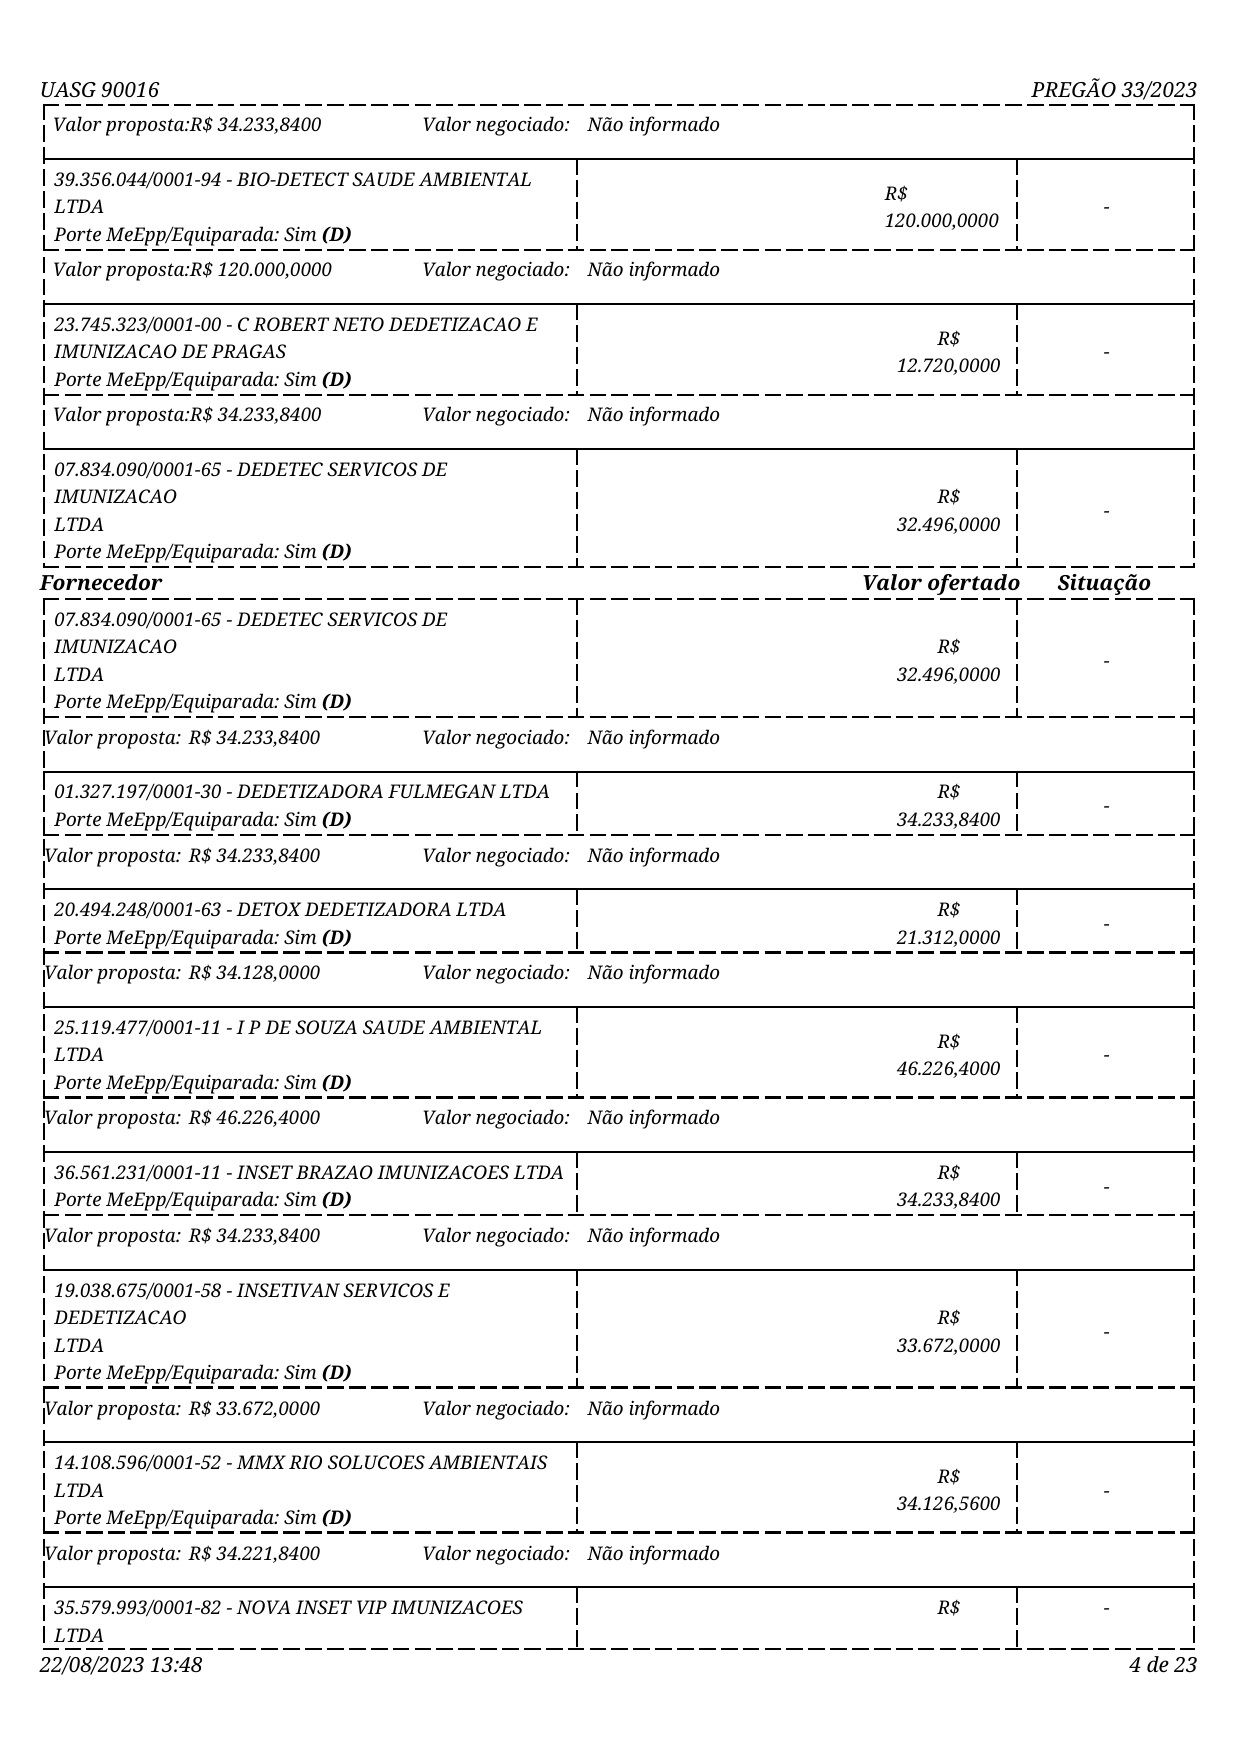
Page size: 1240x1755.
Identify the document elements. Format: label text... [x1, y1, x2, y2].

table_cell R$ 34.233,8400 [876, 773, 1017, 833]
table_cell [577, 1153, 876, 1214]
table_cell [577, 1443, 876, 1531]
table_cell [876, 104, 1017, 158]
table_cell R$ 34.126,5600 [876, 1443, 1017, 1531]
table_cell [577, 450, 876, 566]
table_cell - [1017, 1153, 1194, 1214]
table_cell [1017, 249, 1194, 303]
table_cell R$ 32.496,0000 [876, 450, 1017, 566]
table_cell - [1017, 890, 1194, 951]
table_cell [1017, 716, 1194, 771]
table_cell R$ 46.226,4000 [876, 1008, 1017, 1096]
table_cell Valor proposta: R$ 34.233,8400 Valor negociado: [44, 104, 577, 158]
table_cell [577, 773, 876, 833]
table_cell [876, 1386, 1017, 1441]
table_cell [876, 951, 1017, 1006]
table_cell Valor proposta: R$ 33.672,0000 Valor negociado: [44, 1386, 577, 1441]
table_cell [1017, 394, 1194, 448]
table_header [577, 598, 876, 716]
table_cell [876, 1214, 1017, 1269]
table_cell Não informado [577, 1096, 876, 1151]
table_cell Não informado [577, 394, 876, 448]
table_cell R$ 33.672,0000 [876, 1271, 1017, 1386]
table_cell Não informado [577, 834, 876, 888]
table_cell [1017, 834, 1194, 888]
table_cell - [1017, 1008, 1194, 1096]
table_cell 36.561.231/0001-11 - INSET BRAZAO IMUNIZACOES LTDA Porte MeEpp/Equiparada: Sim (D) [44, 1153, 577, 1214]
table_cell Não informado [577, 1214, 876, 1269]
table_cell [1017, 1214, 1194, 1269]
table_cell Não informado [577, 1386, 876, 1441]
table_cell - [1017, 450, 1194, 566]
table_cell Não informado [577, 249, 876, 303]
table_cell R$ 21.312,0000 [876, 890, 1017, 951]
table_cell [577, 305, 876, 393]
table_cell [1017, 1386, 1194, 1441]
table_cell Valor proposta: R$ 34.233,8400 Valor negociado: [44, 834, 577, 888]
table_cell 14.108.596/0001-52 - MMX RIO SOLUCOES AMBIENTAIS LTDA Porte MeEpp/Equiparada: Sim (D) [44, 1443, 577, 1531]
table_cell [1017, 951, 1194, 1006]
table_cell - [1017, 1271, 1194, 1386]
table_cell Não informado [577, 951, 876, 1006]
table_cell Valor proposta: R$ 34.233,8400 Valor negociado: [44, 1214, 577, 1269]
table_cell [876, 249, 1017, 303]
table_cell [1017, 1096, 1194, 1151]
table_cell 35.579.993/0001-82 - NOVA INSET VIP IMUNIZACOES LTDA [44, 1588, 577, 1648]
table_cell - [1017, 1588, 1194, 1648]
table_cell [876, 394, 1017, 448]
table_cell [876, 716, 1017, 771]
table_cell - [1017, 160, 1194, 248]
table_cell Não informado [577, 1531, 876, 1586]
table_header 07.834.090/0001-65 - DEDETEC SERVICOS DE IMUNIZACAO LTDA Porte MeEpp/Equiparada: Sim (D) [44, 598, 577, 716]
table_cell [876, 1531, 1017, 1586]
table_cell Valor proposta: R$ 34.128,0000 Valor negociado: [44, 951, 577, 1006]
table_cell Não informado [577, 104, 876, 158]
table_cell 01.327.197/0001-30 - DEDETIZADORA FULMEGAN LTDA Porte MeEpp/Equiparada: Sim (D) [44, 773, 577, 833]
table_cell [577, 890, 876, 951]
table_cell 20.494.248/0001-63 - DETOX DEDETIZADORA LTDA Porte MeEpp/Equiparada: Sim (D) [44, 890, 577, 951]
table_header R$ 32.496,0000 [876, 598, 1017, 716]
table_cell Valor proposta: R$ 34.233,8400 Valor negociado: [44, 716, 577, 771]
table_cell [1017, 104, 1194, 158]
table_cell [577, 160, 876, 248]
table_cell - [1017, 305, 1194, 393]
table_cell 39.356.044/0001-94 - BIO-DETECT SAUDE AMBIENTAL LTDA Porte MeEpp/Equiparada: Sim (D) [44, 160, 577, 248]
table_cell Não informado [577, 716, 876, 771]
table_cell 19.038.675/0001-58 - INSETIVAN SERVICOS E DEDETIZACAO LTDA Porte MeEpp/Equiparada: Sim (D) [44, 1271, 577, 1386]
table_cell [577, 1271, 876, 1386]
table_cell [876, 834, 1017, 888]
table_cell R$ [876, 1588, 1017, 1648]
table_cell 23.745.323/0001-00 - C ROBERT NETO DEDETIZACAO E IMUNIZACAO DE PRAGAS Porte MeEpp/Equiparada: Sim (D) [44, 305, 577, 393]
table_cell R$ 120.000,0000 [876, 160, 1017, 248]
table_cell 07.834.090/0001-65 - DEDETEC SERVICOS DE IMUNIZACAO LTDA Porte MeEpp/Equiparada: Sim (D) [44, 450, 577, 566]
table_cell - [1017, 1443, 1194, 1531]
table_cell Valor proposta: R$ 120.000,0000 Valor negociado: [44, 249, 577, 303]
table_cell [577, 1008, 876, 1096]
table_cell [577, 1588, 876, 1648]
table_cell Valor proposta: R$ 46.226,4000 Valor negociado: [44, 1096, 577, 1151]
table_cell R$ 34.233,8400 [876, 1153, 1017, 1214]
table_cell Valor proposta: R$ 34.233,8400 Valor negociado: [44, 394, 577, 448]
table_cell [1017, 1531, 1194, 1586]
table_cell [876, 1096, 1017, 1151]
table_cell Valor proposta: R$ 34.221,8400 Valor negociado: [44, 1531, 577, 1586]
text Fornecedor Valor ofertado Situação [39, 568, 1200, 596]
table_cell 25.119.477/0001-11 - I P DE SOUZA SAUDE AMBIENTAL LTDA Porte MeEpp/Equiparada: Sim (D) [44, 1008, 577, 1096]
table_cell R$ 12.720,0000 [876, 305, 1017, 393]
table_cell - [1017, 773, 1194, 833]
table_header - [1017, 598, 1194, 716]
